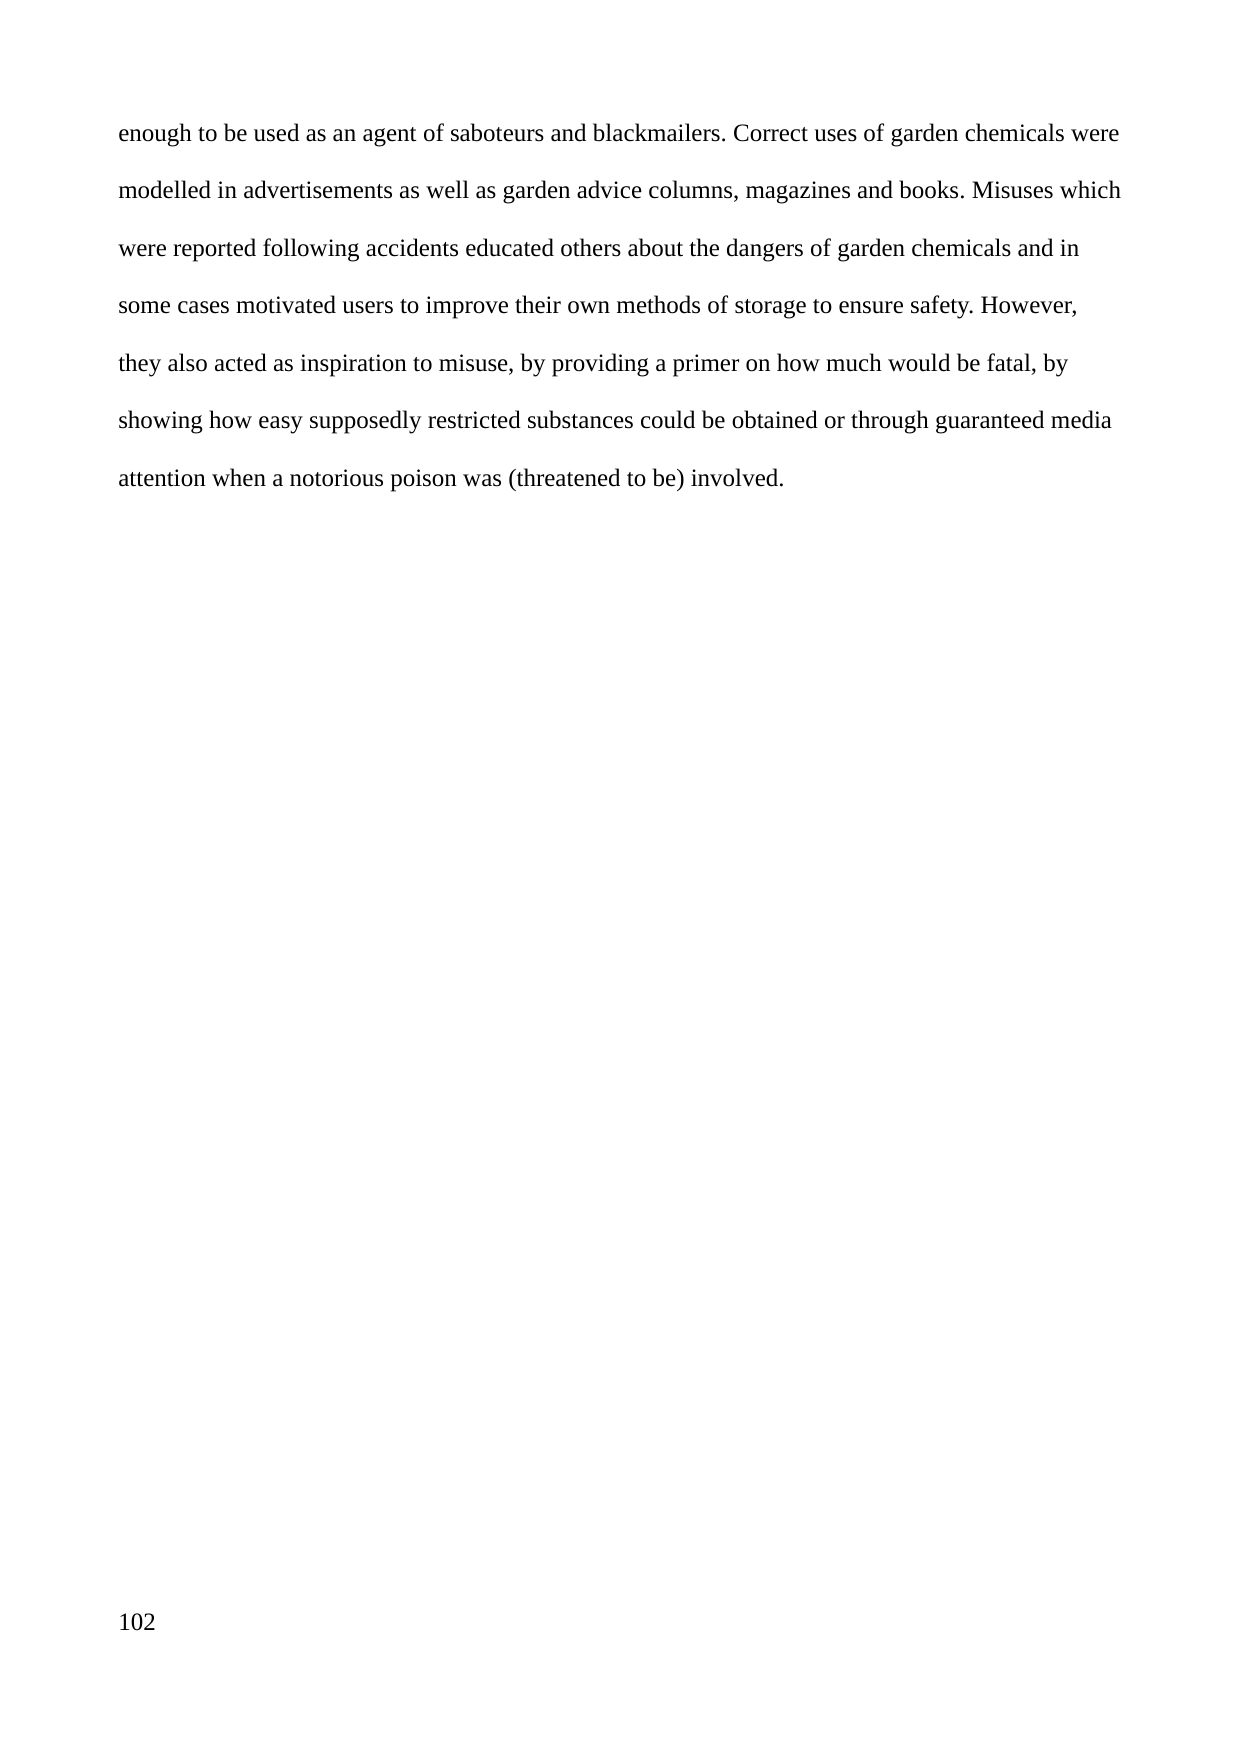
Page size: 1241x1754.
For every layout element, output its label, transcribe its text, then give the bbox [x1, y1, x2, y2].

text enough to be used as an agent of saboteurs and blackmailers. Correct uses of garden chemicals were modelled in advertisements as well as garden advice columns, magazines and books. Misuses which were reported following accidents educated others about the dangers of garden chemicals and in some cases motivated users to improve their own methods of storage to ensure safety. However, they also acted as inspiration to misuse, by providing a primer on how much would be fatal, by showing how easy supposedly restricted substances could be obtained or through guaranteed media attention when a notorious poison was (threatened to be) involved. [118, 118, 1122, 492]
